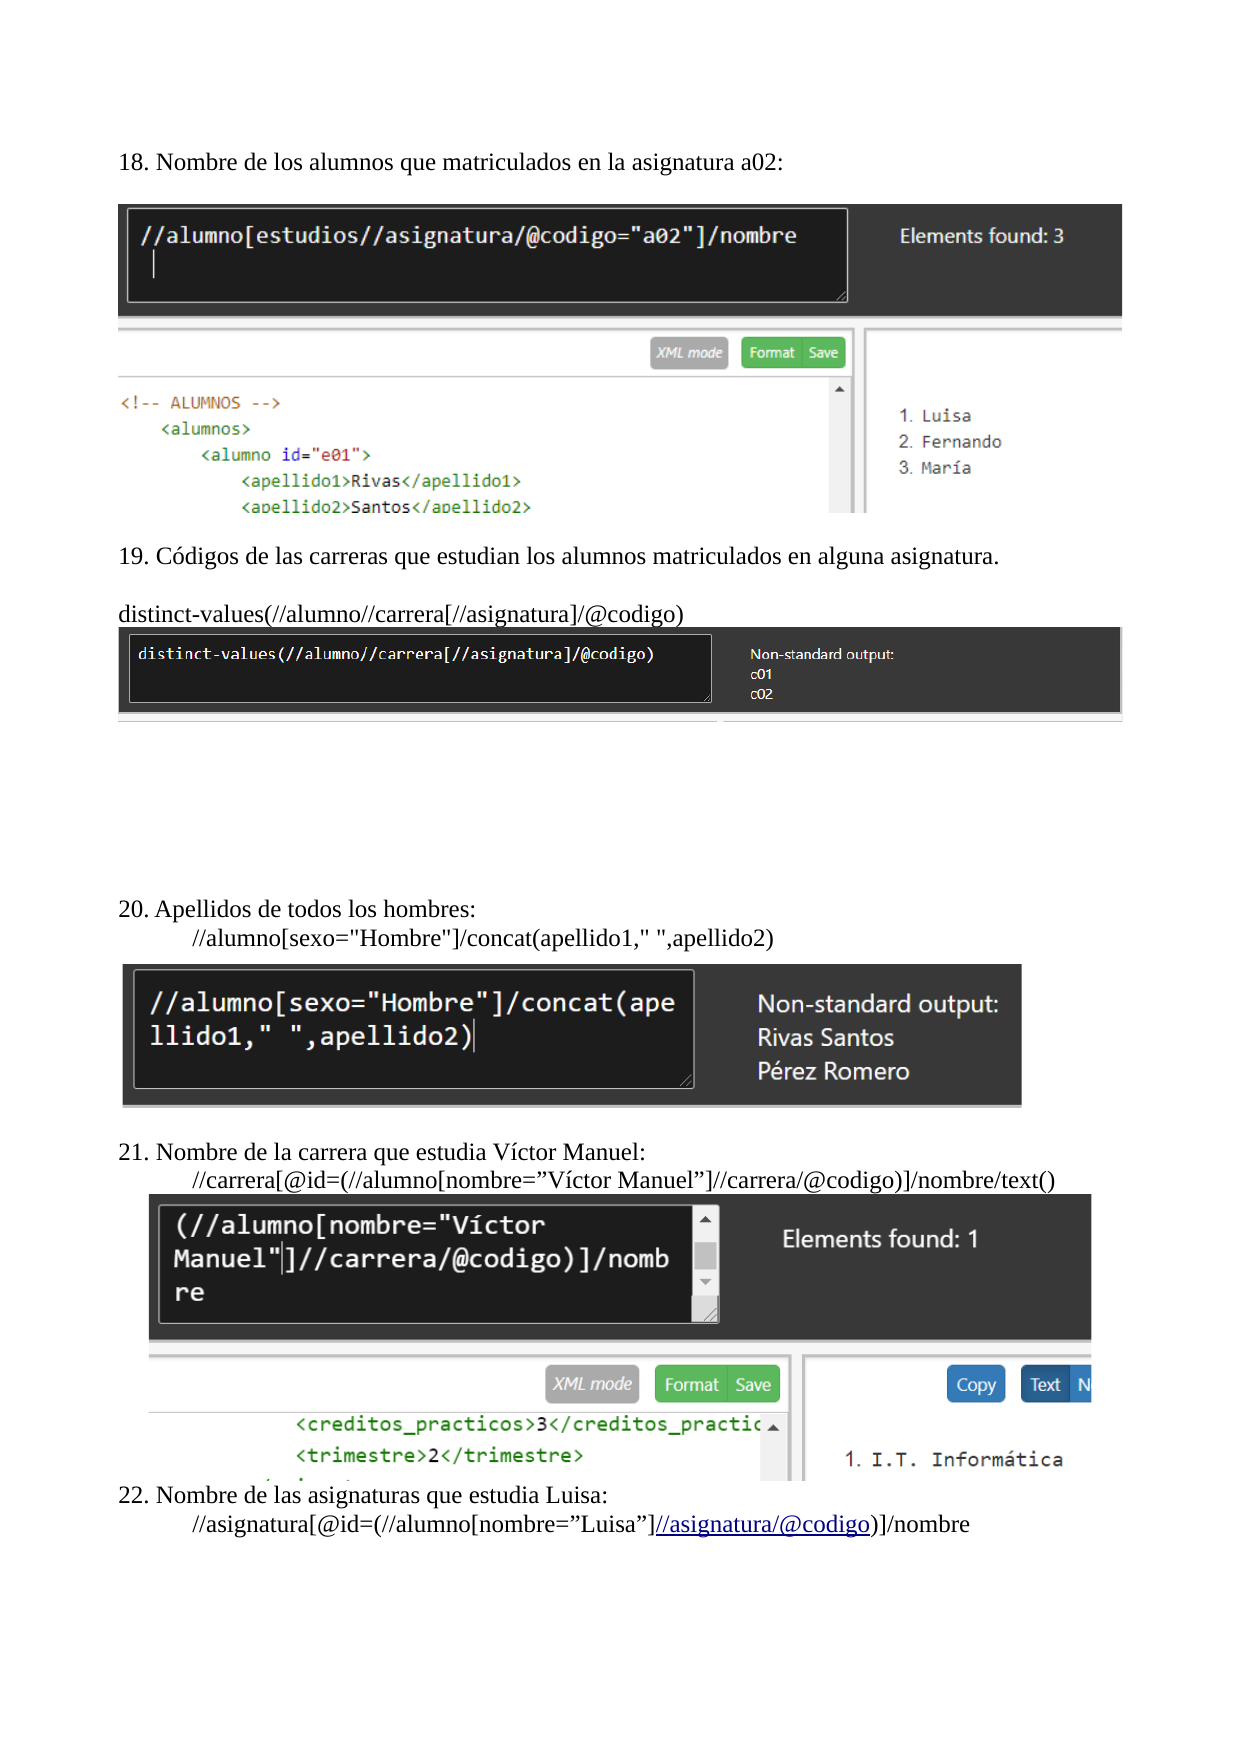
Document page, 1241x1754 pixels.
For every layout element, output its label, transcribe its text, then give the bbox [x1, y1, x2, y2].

text distinct-values(//alumno//carrera[//asignatura]/@codigo) [118, 599, 1122, 627]
picture [118, 204, 1123, 513]
picture [118, 627, 1123, 722]
text //asignatura[@id=(//alumno[nombre=”Luisa”]//asignatura/@codigo)]/nombre [118, 1509, 1122, 1538]
picture [122, 964, 1022, 1108]
text 22. Nombre de las asignaturas que estudia Luisa: [118, 1422, 1122, 1509]
text 19. Códigos de las carreras que estudian los alumnos matriculados en alguna asignatura. [118, 541, 1122, 570]
text 20. Apellidos de todos los hombres: [118, 894, 1122, 923]
text 21. Nombre de la carrera que estudia Víctor Manuel: [118, 1137, 1122, 1165]
text //alumno[sexo="Hombre"]/concat(apellido1," ",apellido2) [118, 923, 1122, 952]
text //carrera[@id=(//alumno[nombre=”Víctor Manuel”]//carrera/@codigo)]/nombre/text() [118, 1165, 1122, 1194]
picture [148, 1194, 1092, 1481]
text 18. Nombre de los alumnos que matriculados en la asignatura a02: [118, 147, 1122, 176]
